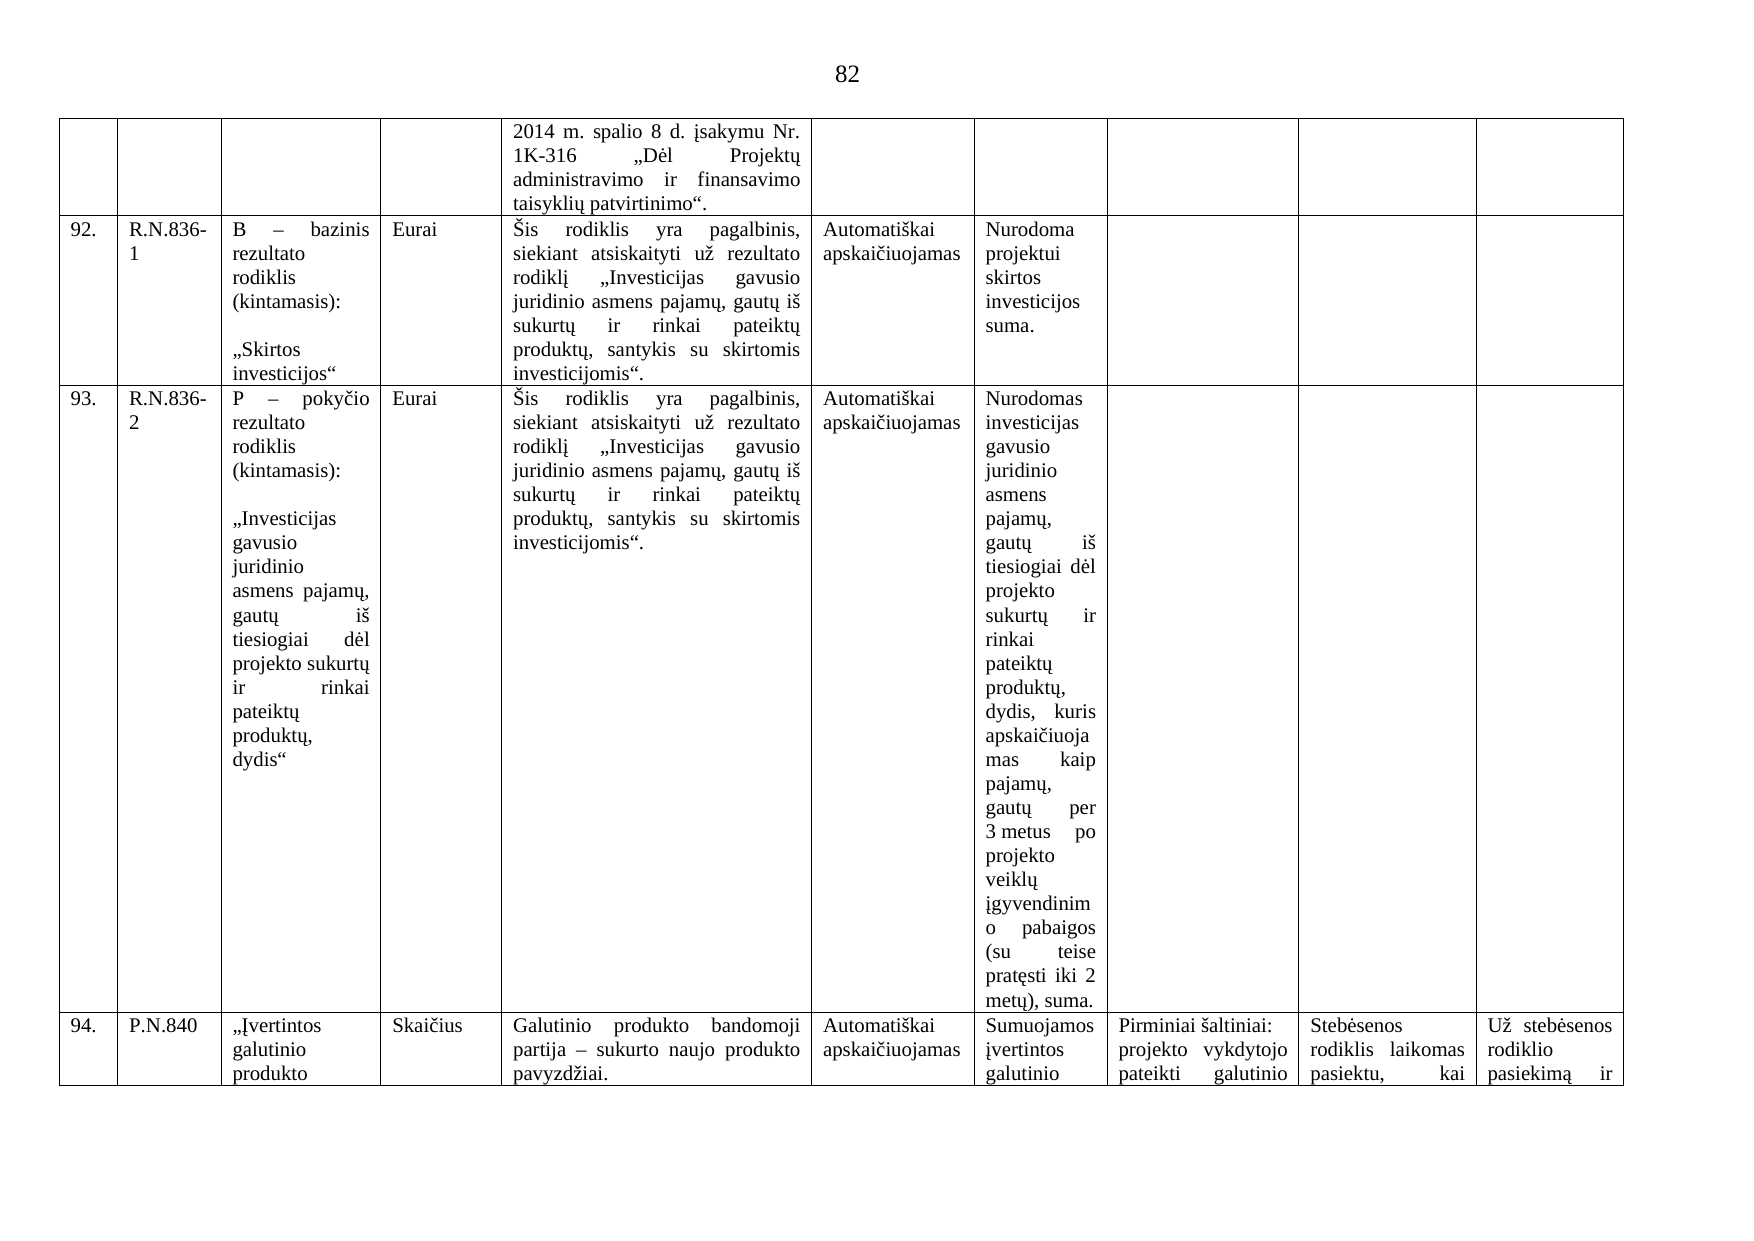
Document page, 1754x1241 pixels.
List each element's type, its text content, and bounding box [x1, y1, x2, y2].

table_cell Eurai [381, 216, 501, 385]
table_cell Automatiškai apskaičiuojamas [812, 1013, 974, 1085]
table_cell P.N.840 [118, 1013, 221, 1085]
table_cell „Įvertintos galutinio produkto [222, 1013, 380, 1085]
table_cell Pirminiai šaltiniai: projekto vykdytojo pateikti galutinio [1108, 1013, 1298, 1085]
table_cell Skaičius [381, 1013, 501, 1085]
table_cell [1299, 216, 1476, 385]
table_cell [1108, 119, 1298, 215]
table_cell R.N.836-2 [118, 386, 221, 1012]
table_cell 93. [60, 386, 117, 1012]
table_cell [60, 119, 117, 215]
table_cell Stebėsenos rodiklis laikomas pasiektu, kai [1299, 1013, 1476, 1085]
table_cell [1108, 216, 1298, 385]
table_cell [222, 119, 380, 215]
table_cell Šis rodiklis yra pagalbinis, siekiant atsiskaityti už rezultato rodiklį „Investicijas gavusio juridinio asmens pajamų, gautų iš sukurtų ir rinkai pateiktų produktų, santykis su skirtomis investicijomis“. [502, 386, 811, 1012]
table_cell [118, 119, 221, 215]
table_cell [1477, 216, 1623, 385]
table_cell [1477, 386, 1623, 1012]
table_cell [975, 119, 1107, 215]
table_cell 92. [60, 216, 117, 385]
table_cell Eurai [381, 386, 501, 1012]
table_cell [381, 119, 501, 215]
table_cell Sumuojamos įvertintos galutinio [975, 1013, 1107, 1085]
table_cell Šis rodiklis yra pagalbinis, siekiant atsiskaityti už rezultato rodiklį „Investicijas gavusio juridinio asmens pajamų, gautų iš sukurtų ir rinkai pateiktų produktų, santykis su skirtomis investicijomis“. [502, 216, 811, 385]
table_cell B – bazinis rezultato rodiklis (kintamasis): „Skirtos investicijos“ [222, 216, 380, 385]
table_cell 2014 m. spalio 8 d. įsakymu Nr. 1K-316 „Dėl Projektų administravimo ir finansavimo taisyklių patvirtinimo“. [502, 119, 811, 215]
table_cell R.N.836-1 [118, 216, 221, 385]
table_cell Automatiškai apskaičiuojamas [812, 386, 974, 1012]
table_cell Nurodoma projektui skirtos investicijos suma. [975, 216, 1107, 385]
table_cell [1108, 386, 1298, 1012]
table_cell Už stebėsenos rodiklio pasiekimą ir [1477, 1013, 1623, 1085]
table_cell P – pokyčio rezultato rodiklis (kintamasis): „Investicijas gavusio juridinio asmens pajamų, gautų iš tiesiogiai dėl projekto sukurtų ir rinkai pateiktų produktų, dydis“ [222, 386, 380, 1012]
table_cell 94. [60, 1013, 117, 1085]
table_cell [1299, 119, 1476, 215]
table_cell [812, 119, 974, 215]
table_cell [1299, 386, 1476, 1012]
table_cell Nurodomas investicijas gavusio juridinio asmens pajamų, gautų iš tiesiogiai dėl projekto sukurtų ir rinkai pateiktų produktų, dydis, kuris apskaičiuojamas kaip pajamų, gautų per 3 metus po projekto veiklų įgyvendinimo pabaigos (su teise pratęsti iki 2 metų), suma. [975, 386, 1107, 1012]
table_cell Galutinio produkto bandomoji partija – sukurto naujo produkto pavyzdžiai. [502, 1013, 811, 1085]
table_cell Automatiškai apskaičiuojamas [812, 216, 974, 385]
table_cell [1477, 119, 1623, 215]
